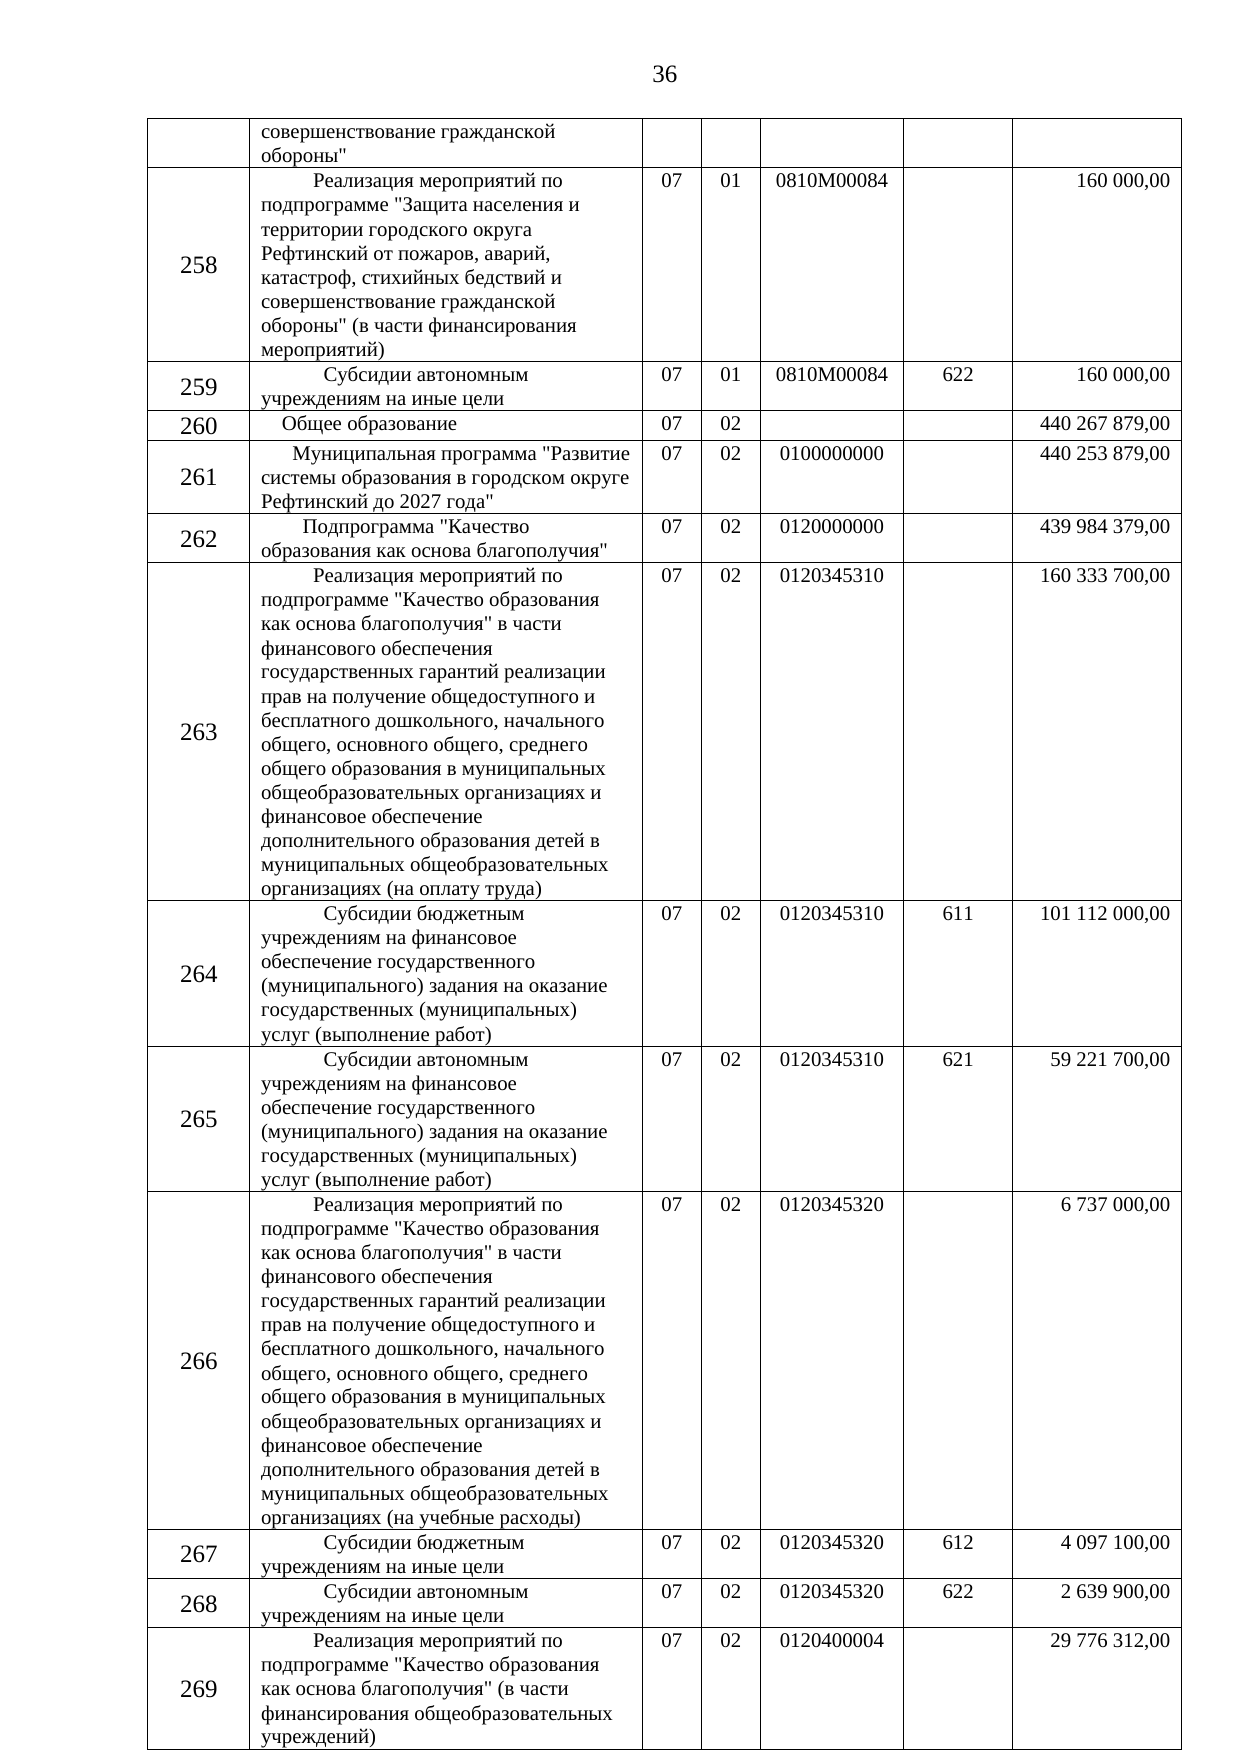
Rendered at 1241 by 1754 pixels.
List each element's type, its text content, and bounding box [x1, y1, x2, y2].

table_cell Субсидии автономным учреждениям на иные цели [250, 1579, 642, 1627]
table_cell 0810М00084 [761, 168, 903, 361]
table_cell 07 [643, 1047, 701, 1191]
table_cell 0120345320 [761, 1579, 903, 1627]
table_cell 02 [702, 514, 760, 562]
table_cell 01 [702, 362, 760, 410]
table_cell 101 112 000,00 [1013, 901, 1181, 1046]
table_cell Субсидии автономным учреждениям на иные цели [250, 362, 642, 410]
table_cell [904, 168, 1012, 361]
table_cell 4 097 100,00 [1013, 1530, 1181, 1578]
table_cell [904, 119, 1012, 167]
table_cell Общее образование [250, 411, 642, 440]
table_cell 02 [702, 411, 760, 440]
table_cell 07 [643, 168, 701, 361]
table_cell Реализация мероприятий по подпрограмме "Качество образования как основа благополучия" (в части финансирования общеобразовательных учреждений) [250, 1628, 642, 1748]
table_cell 258 [148, 168, 249, 361]
table_cell 02 [702, 563, 760, 900]
table_cell 02 [702, 1047, 760, 1191]
table_cell 264 [148, 901, 249, 1046]
table_cell Муниципальная программа "Развитие системы образования в городском округе Рефтинский до 2027 года" [250, 441, 642, 513]
table_cell [1013, 119, 1181, 167]
table_cell [904, 514, 1012, 562]
table_cell 262 [148, 514, 249, 562]
table_cell 0120345320 [761, 1192, 903, 1529]
table_cell 0120345310 [761, 901, 903, 1046]
table_cell 59 221 700,00 [1013, 1047, 1181, 1191]
table_cell 07 [643, 1530, 701, 1578]
table_cell Субсидии автономным учреждениям на финансовое обеспечение государственного (муниципального) задания на оказание государственных (муниципальных) услуг (выполнение работ) [250, 1047, 642, 1191]
table_cell 6 737 000,00 [1013, 1192, 1181, 1529]
table_cell 622 [904, 362, 1012, 410]
table_cell 0120345310 [761, 563, 903, 900]
table_cell 07 [643, 563, 701, 900]
table_cell 0120345320 [761, 1530, 903, 1578]
table_cell [643, 119, 701, 167]
table_cell 07 [643, 901, 701, 1046]
table_cell 07 [643, 1192, 701, 1529]
table_cell 440 253 879,00 [1013, 441, 1181, 513]
table_cell 263 [148, 563, 249, 900]
table_cell Подпрограмма "Качество образования как основа благополучия" [250, 514, 642, 562]
table_cell Реализация мероприятий по подпрограмме "Качество образования как основа благополучия" в части финансового обеспечения государственных гарантий реализации прав на получение общедоступного и бесплатного дошкольного, начального общего, основного общего, среднего общего образования в муниципальных общеобразовательных организациях и финансовое обеспечение дополнительного образования детей в муниципальных общеобразовательных организациях (на учебные расходы) [250, 1192, 642, 1529]
table_cell 440 267 879,00 [1013, 411, 1181, 440]
table_cell 269 [148, 1628, 249, 1748]
table_cell [761, 411, 903, 440]
table_cell 02 [702, 1579, 760, 1627]
table_cell 07 [643, 1628, 701, 1748]
table_cell 160 333 700,00 [1013, 563, 1181, 900]
table_cell [702, 119, 760, 167]
table_cell 02 [702, 1628, 760, 1748]
table_cell 0810М00084 [761, 362, 903, 410]
table_cell 259 [148, 362, 249, 410]
table_cell совершенствование гражданской обороны" [250, 119, 642, 167]
table_cell Субсидии бюджетным учреждениям на иные цели [250, 1530, 642, 1578]
table_cell 07 [643, 441, 701, 513]
table_cell 0120345310 [761, 1047, 903, 1191]
table_cell Субсидии бюджетным учреждениям на финансовое обеспечение государственного (муниципального) задания на оказание государственных (муниципальных) услуг (выполнение работ) [250, 901, 642, 1046]
table_cell [148, 119, 249, 167]
table_cell 265 [148, 1047, 249, 1191]
table_cell [904, 563, 1012, 900]
table_cell 622 [904, 1579, 1012, 1627]
table_cell 2 639 900,00 [1013, 1579, 1181, 1627]
table_cell 268 [148, 1579, 249, 1627]
table_cell 160 000,00 [1013, 168, 1181, 361]
table_cell 611 [904, 901, 1012, 1046]
table_cell 267 [148, 1530, 249, 1578]
table_cell [904, 411, 1012, 440]
table_cell 0120000000 [761, 514, 903, 562]
table_cell 439 984 379,00 [1013, 514, 1181, 562]
table_cell [761, 119, 903, 167]
table_cell 260 [148, 411, 249, 440]
table_cell 02 [702, 1192, 760, 1529]
table_cell 29 776 312,00 [1013, 1628, 1181, 1748]
table_cell 266 [148, 1192, 249, 1529]
table_cell [904, 1628, 1012, 1748]
table_cell [904, 441, 1012, 513]
table_cell 0120400004 [761, 1628, 903, 1748]
table_cell 07 [643, 411, 701, 440]
table_cell 612 [904, 1530, 1012, 1578]
table_cell 02 [702, 441, 760, 513]
table_cell 0100000000 [761, 441, 903, 513]
table_cell 01 [702, 168, 760, 361]
table_cell 02 [702, 901, 760, 1046]
table_cell 160 000,00 [1013, 362, 1181, 410]
table_cell 261 [148, 441, 249, 513]
table_cell [904, 1192, 1012, 1529]
table_cell 621 [904, 1047, 1012, 1191]
table_cell 07 [643, 1579, 701, 1627]
table_cell 02 [702, 1530, 760, 1578]
table_cell 07 [643, 514, 701, 562]
table_cell 07 [643, 362, 701, 410]
table_cell Реализация мероприятий по подпрограмме "Качество образования как основа благополучия" в части финансового обеспечения государственных гарантий реализации прав на получение общедоступного и бесплатного дошкольного, начального общего, основного общего, среднего общего образования в муниципальных общеобразовательных организациях и финансовое обеспечение дополнительного образования детей в муниципальных общеобразовательных организациях (на оплату труда) [250, 563, 642, 900]
table_cell Реализация мероприятий по подпрограмме "Защита населения и территории городского округа Рефтинский от пожаров, аварий, катастроф, стихийных бедствий и совершенствование гражданской обороны" (в части финансирования мероприятий) [250, 168, 642, 361]
